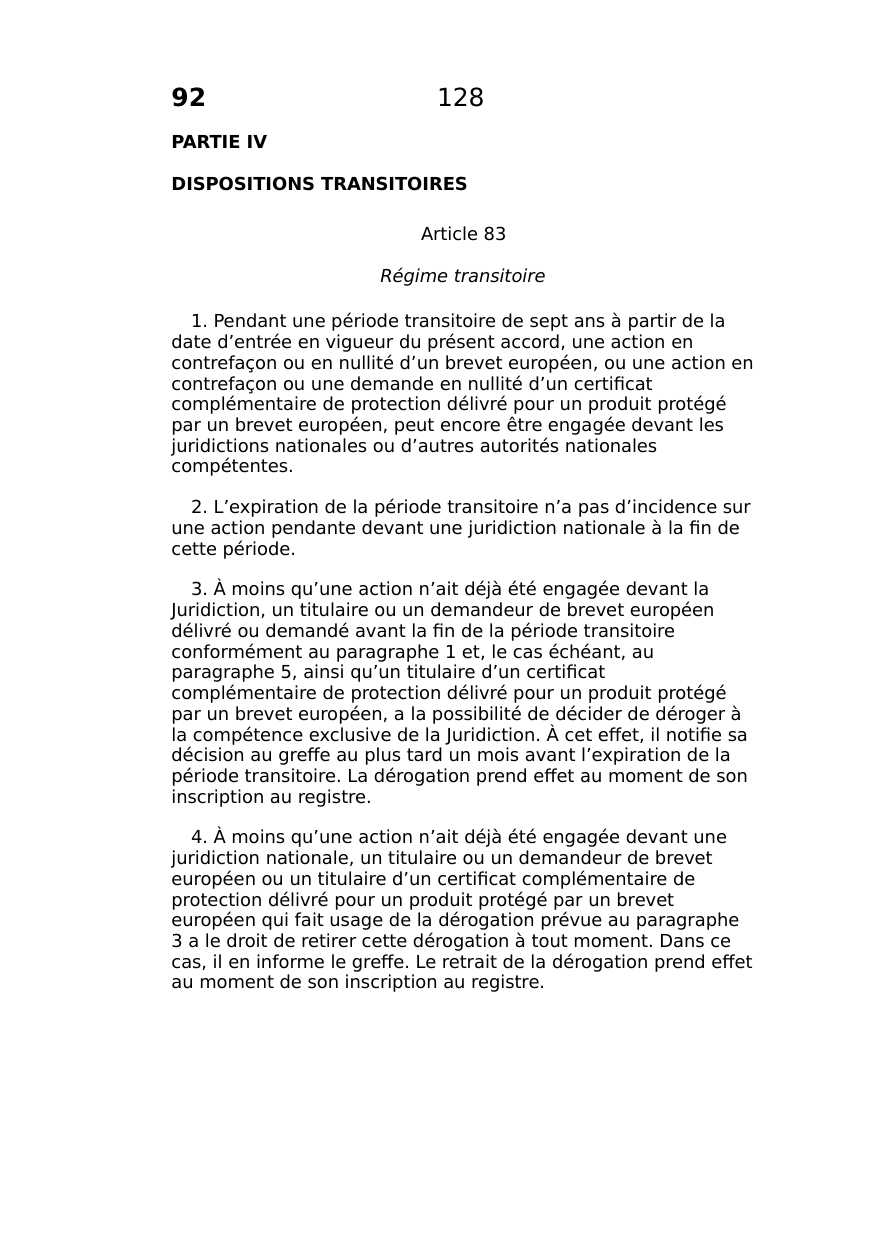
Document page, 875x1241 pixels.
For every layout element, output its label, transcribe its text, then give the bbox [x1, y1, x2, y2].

subtitle PARTIE IV DISPOSITIONS TRANSITOIRES [171, 132, 756, 194]
text 4. À moins qu’une action n’ait déjà été engagée devant une juridiction nationale, un titulaire ou un demandeur de brevet européen ou un titulaire d’un certificat complémentaire de protection délivré pour un produit protégé par un brevet européen qui fait usage de la dérogation prévue au paragraphe 3 a le droit de retirer cette dérogation à tout moment. Dans ce cas, il en informe le greffe. Le retrait de la dérogation prend effet au moment de son inscription au registre. [171, 827, 756, 993]
text 2. L’expiration de la période transitoire n’a pas d’incidence sur une action pendante devant une juridiction nationale à la fin de cette période. [171, 497, 756, 559]
text 1. Pendant une période transitoire de sept ans à partir de la date d’entrée en vigueur du présent accord, une action en contrefaçon ou en nullité d’un brevet européen, ou une action en contrefaçon ou une demande en nullité d’un certificat complémentaire de protection délivré pour un produit protégé par un brevet européen, peut encore être engagée devant les juridictions nationales ou d’autres autorités nationales compétentes. [171, 311, 756, 477]
subtitle Article 83 Régime transitoire [171, 224, 756, 286]
text 3. À moins qu’une action n’ait déjà été engagée devant la Juridiction, un titulaire ou un demandeur de brevet européen délivré ou demandé avant la fin de la période transitoire conformément au paragraphe 1 et, le cas échéant, au paragraphe 5, ainsi qu’un titulaire d’un certificat complémentaire de protection délivré pour un produit protégé par un brevet européen, a la possibilité de décider de déroger à la compétence exclusive de la Juridiction. À cet effet, il notifie sa décision au greffe au plus tard un mois avant l’expiration de la période transitoire. La dérogation prend effet au moment de son inscription au registre. [171, 579, 756, 807]
